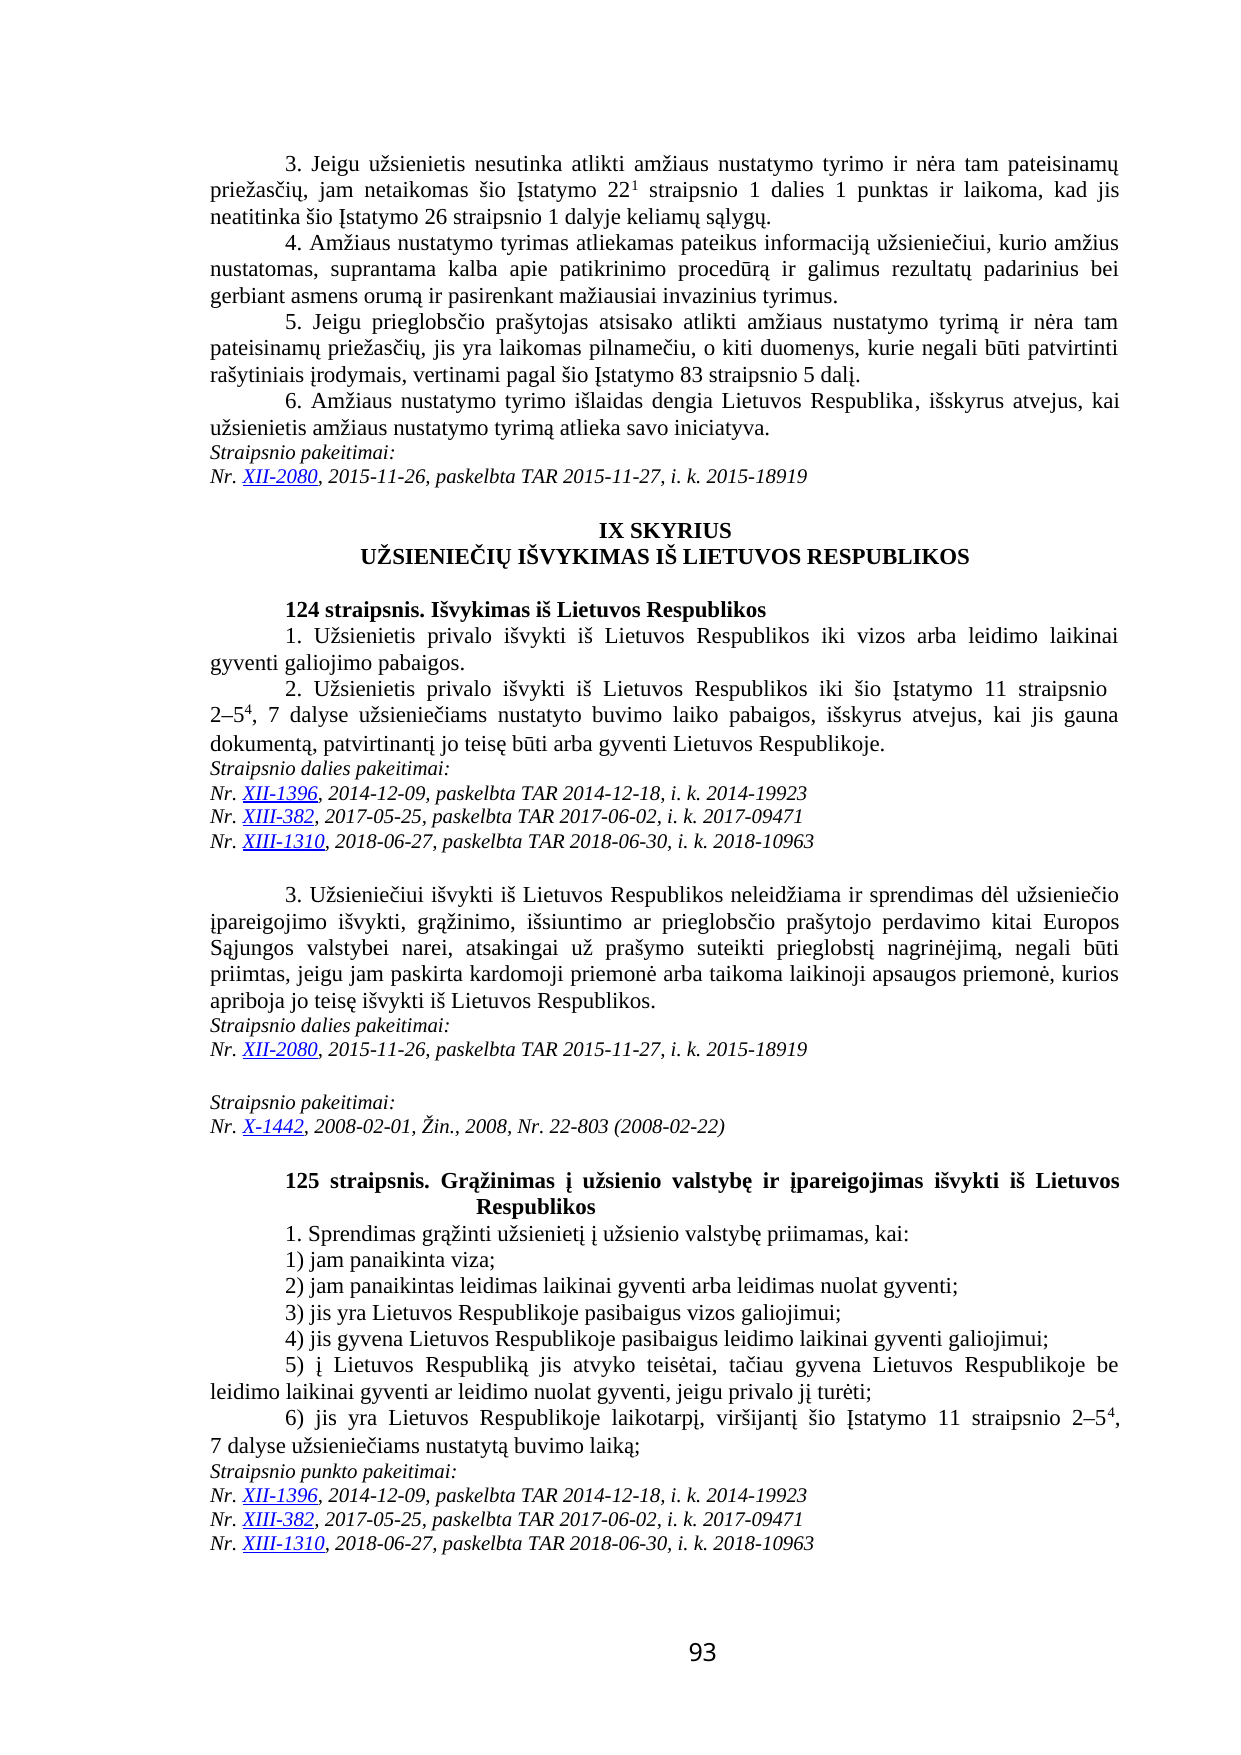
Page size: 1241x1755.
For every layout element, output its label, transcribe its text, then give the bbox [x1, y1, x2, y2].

text Nr. XII-1396, 2014-12-09, paskelbta TAR 2014-12-18, i. k. 2014-19923 [210, 780, 1120, 804]
text 3. Užsieniečiui išvykti iš Lietuvos Respublikos neleidžiama ir sprendimas dėl užsieniečio įpareigojimo išvykti, grąžinimo, išsiuntimo ar prieglobsčio prašytojo perdavimo kitai Europos Sąjungos valstybei narei, atsakingai už prašymo suteikti prieglobstį nagrinėjimą, negali būti priimtas, jeigu jam paskirta kardomoji priemonė arba taikoma laikinoji apsaugos priemonė, kurios apriboja jo teisę išvykti iš Lietuvos Respublikos. [210, 881, 1120, 1013]
text 5. Jeigu prieglobsčio prašytojas atsisako atlikti amžiaus nustatymo tyrimą ir nėra tam pateisinamų priežasčių, jis yra laikomas pilnamečiu, o kiti duomenys, kurie negali būti patvirtinti rašytiniais įrodymais, vertinami pagal šio Įstatymo 83 straipsnio 5 dalį. [210, 308, 1120, 387]
text IX SKYRIUS [210, 517, 1120, 543]
text 3. Jeigu užsienietis nesutinka atlikti amžiaus nustatymo tyrimo ir nėra tam pateisinamų priežasčių, jam netaikomas šio Įstatymo 221 straipsnio 1 dalies 1 punktas ir laikoma, kad jis neatitinka šio Įstatymo 26 straipsnio 1 dalyje keliamų sąlygų. [210, 150, 1120, 229]
text Straipsnio dalies pakeitimai: [210, 1013, 1120, 1037]
text 1) jam panaikinta viza; [210, 1246, 1120, 1272]
text 124 straipsnis. Išvykimas iš Lietuvos Respublikos [210, 596, 1120, 622]
text 4. Amžiaus nustatymo tyrimas atliekamas pateikus informaciją užsieniečiui, kurio amžius nustatomas, suprantama kalba apie patikrinimo procedūrą ir galimus rezultatų padarinius bei gerbiant asmens orumą ir pasirenkant mažiausiai invazinius tyrimus. [210, 229, 1120, 308]
text 1. Užsienietis privalo išvykti iš Lietuvos Respublikos iki vizos arba leidimo laikinai gyventi galiojimo pabaigos. [210, 622, 1120, 675]
text Straipsnio pakeitimai: [210, 440, 1120, 464]
text Nr. XIII-382, 2017-05-25, paskelbta TAR 2017-06-02, i. k. 2017-09471 [210, 1507, 1120, 1531]
text Straipsnio pakeitimai: [210, 1090, 1120, 1114]
text Nr. XIII-1310, 2018-06-27, paskelbta TAR 2018-06-30, i. k. 2018-10963 [210, 828, 1120, 853]
text Straipsnio punkto pakeitimai: [210, 1459, 1120, 1483]
text 2) jam panaikintas leidimas laikinai gyventi arba leidimas nuolat gyventi; [210, 1272, 1120, 1299]
text 3) jis yra Lietuvos Respublikoje pasibaigus vizos galiojimui; [210, 1299, 1120, 1325]
text Nr. XII-1396, 2014-12-09, paskelbta TAR 2014-12-18, i. k. 2014-19923 [210, 1483, 1120, 1507]
text UŽSIENIEČIŲ IŠVYKIMAS IŠ LIETUVOS RESPUBLIKOS [210, 543, 1120, 569]
text Nr. X-1442, 2008-02-01, Žin., 2008, Nr. 22-803 (2008-02-22) [210, 1114, 1120, 1138]
text 2. Užsienietis privalo išvykti iš Lietuvos Respublikos iki šio Įstatymo 11 straipsnio 2–54, 7 dalyse užsieniečiams nustatyto buvimo laiko pabaigos, išskyrus atvejus, kai jis gauna dokumentą, patvirtinantį jo teisę būti arba gyventi Lietuvos Respublikoje. [210, 675, 1120, 756]
text Nr. XII-2080, 2015-11-26, paskelbta TAR 2015-11-27, i. k. 2015-18919 [210, 1037, 1120, 1061]
text 6. Amžiaus nustatymo tyrimo išlaidas dengia Lietuvos Respublika, išskyrus atvejus, kai užsienietis amžiaus nustatymo tyrimą atlieka savo iniciatyva. [210, 387, 1120, 440]
text 6) jis yra Lietuvos Respublikoje laikotarpį, viršijantį šio Įstatymo 11 straipsnio 2–54, 7 dalyse užsieniečiams nustatytą buvimo laiką; [210, 1404, 1120, 1459]
text 5) į Lietuvos Respubliką jis atvyko teisėtai, tačiau gyvena Lietuvos Respublikoje be leidimo laikinai gyventi ar leidimo nuolat gyventi, jeigu privalo jį turėti; [210, 1351, 1120, 1404]
text Nr. XIII-1310, 2018-06-27, paskelbta TAR 2018-06-30, i. k. 2018-10963 [210, 1531, 1120, 1555]
text 4) jis gyvena Lietuvos Respublikoje pasibaigus leidimo laikinai gyventi galiojimui; [210, 1325, 1120, 1351]
text Nr. XII-2080, 2015-11-26, paskelbta TAR 2015-11-27, i. k. 2015-18919 [210, 464, 1120, 488]
text Nr. XIII-382, 2017-05-25, paskelbta TAR 2017-06-02, i. k. 2017-09471 [210, 804, 1120, 828]
text 1. Sprendimas grąžinti užsienietį į užsienio valstybę priimamas, kai: [210, 1219, 1120, 1246]
text Straipsnio dalies pakeitimai: [210, 756, 1120, 780]
text 125 straipsnis. Grąžinimas į užsienio valstybę ir įpareigojimas išvykti iš Lietuvos Respublikos [285, 1167, 1120, 1219]
